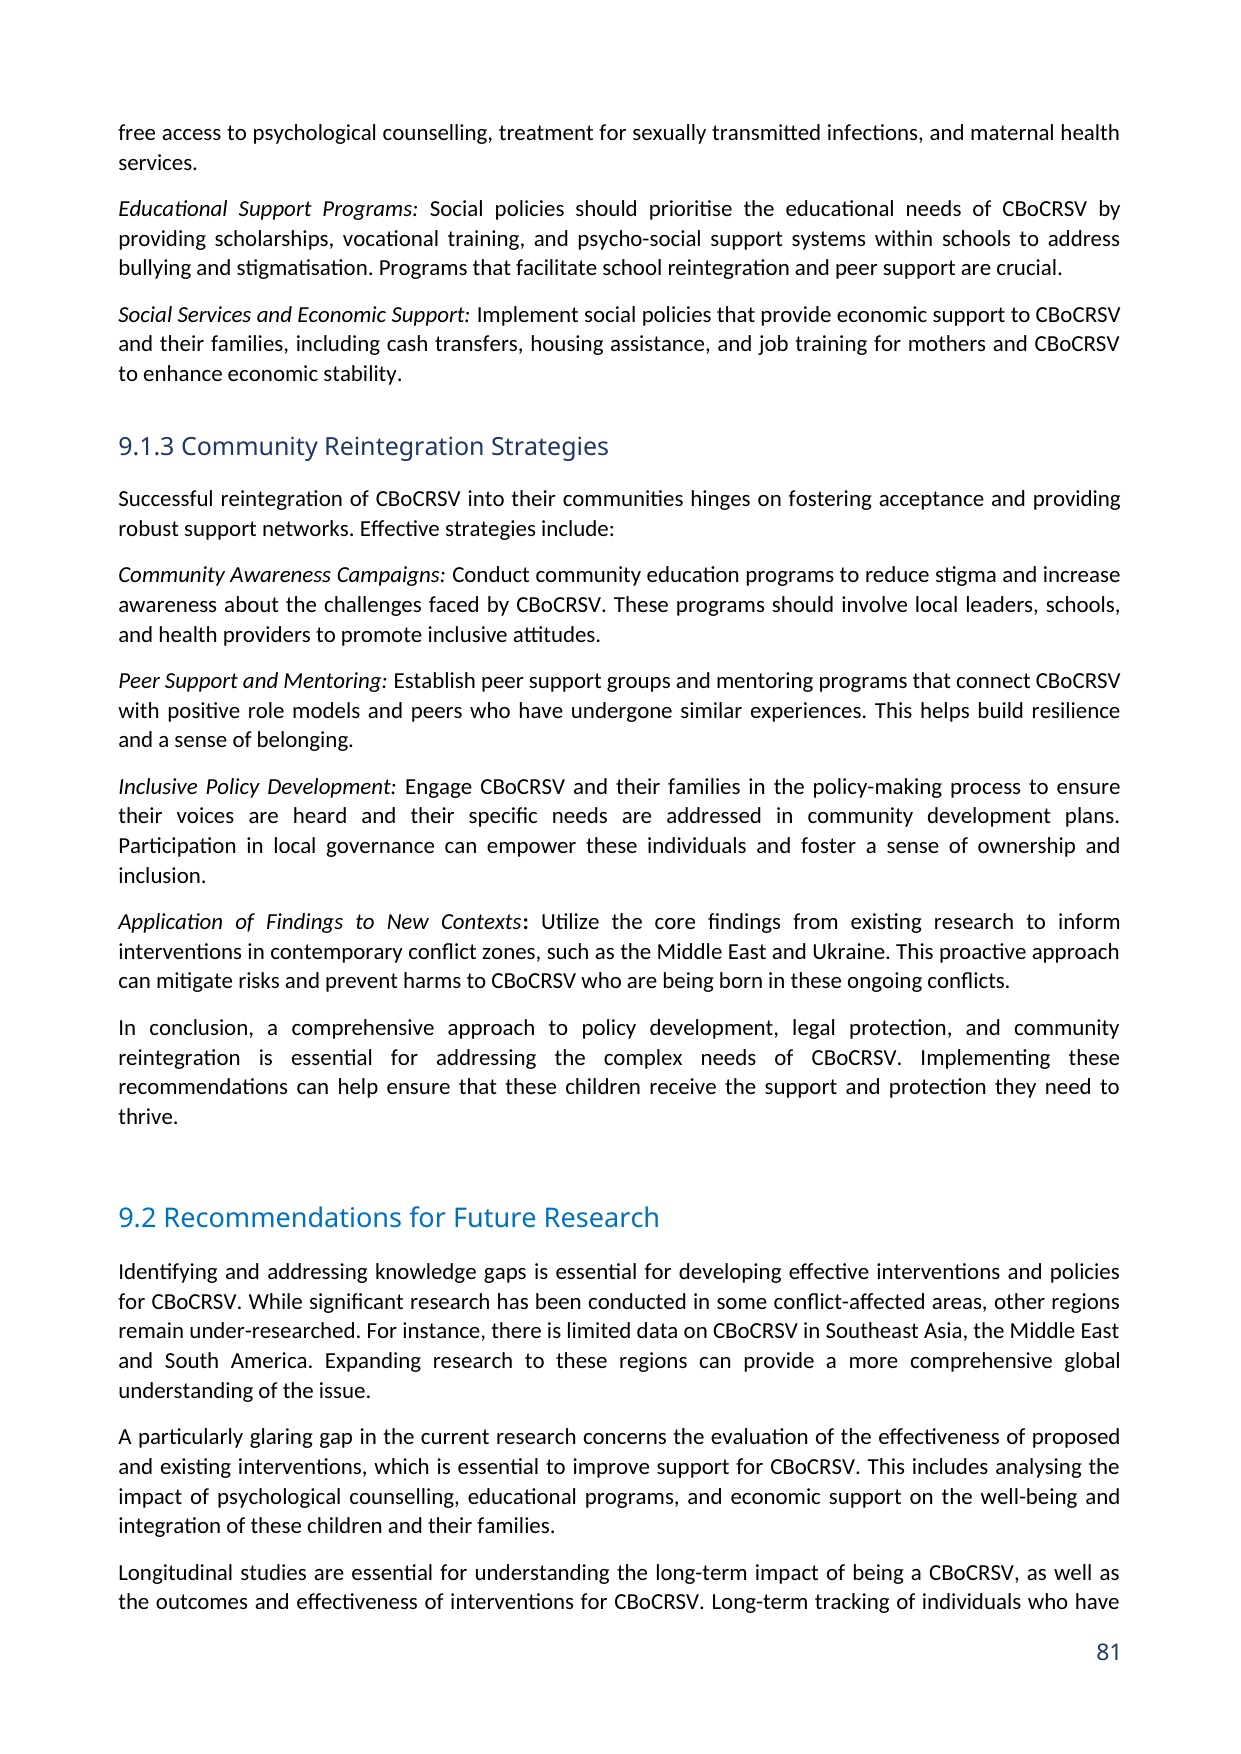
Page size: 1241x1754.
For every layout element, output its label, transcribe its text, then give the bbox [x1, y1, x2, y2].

text A particularly glaring gap in the current research concerns the evaluation of the effectiveness of proposed and existing interventions, which is essential to improve support for CBoCRSV. This includes analysing the impact of psychological counselling, educational programs, and economic support on the well-being and integration of these children and their families. [118, 1422, 1122, 1539]
text Social Services and Economic Support: Implement social policies that provide economic support to CBoCRSV and their families, including cash transfers, housing assistance, and job training for mothers and CBoCRSV to enhance economic stability. [118, 300, 1122, 387]
subtitle 9.2 Recommendations for Future Research [118, 1199, 1122, 1236]
text Identifying and addressing knowledge gaps is essential for developing effective interventions and policies for CBoCRSV. While significant research has been conducted in some conflict-affected areas, other regions remain under-researched. For instance, there is limited data on CBoCRSV in Southeast Asia, the Middle East and South America. Expanding research to these regions can provide a more comprehensive global understanding of the issue. [118, 1257, 1122, 1404]
text In conclusion, a comprehensive approach to policy development, legal protection, and community reintegration is essential for addressing the complex needs of CBoCRSV. Implementing these recommendations can help ensure that these children receive the support and protection they need to thrive. [118, 1013, 1122, 1130]
subtitle 9.1.3 Community Reintegration Strategies [118, 429, 1122, 463]
text Peer Support and Mentoring: Establish peer support groups and mentoring programs that connect CBoCRSV with positive role models and peers who have undergone similar experiences. This helps build resilience and a sense of belonging. [118, 666, 1122, 753]
text Inclusive Policy Development: Engage CBoCRSV and their families in the policy-making process to ensure their voices are heard and their specific needs are addressed in community development plans. Participation in local governance can empower these individuals and foster a sense of ownership and inclusion. [118, 772, 1122, 889]
text Longitudinal studies are essential for understanding the long-term impact of being a CBoCRSV, as well as the outcomes and effectiveness of interventions for CBoCRSV. Long-term tracking of individuals who have [118, 1558, 1122, 1616]
text Application of Findings to New Contexts: Utilize the core findings from existing research to inform interventions in contemporary conflict zones, such as the Middle East and Ukraine. This proactive approach can mitigate risks and prevent harms to CBoCRSV who are being born in these ongoing conflicts. [118, 907, 1122, 995]
text Community Awareness Campaigns: Conduct community education programs to reduce stigma and increase awareness about the challenges faced by CBoCRSV. These programs should involve local leaders, schools, and health providers to promote inclusive attitudes. [118, 560, 1122, 648]
text free access to psychological counselling, treatment for sexually transmitted infections, and maternal health services. [118, 118, 1122, 176]
text Successful reintegration of CBoCRSV into their communities hinges on fostering acceptance and providing robust support networks. Effective strategies include: [118, 484, 1122, 542]
text Educational Support Programs: Social policies should prioritise the educational needs of CBoCRSV by providing scholarships, vocational training, and psycho-social support systems within schools to address bullying and stigmatisation. Programs that facilitate school reintegration and peer support are crucial. [118, 194, 1122, 282]
